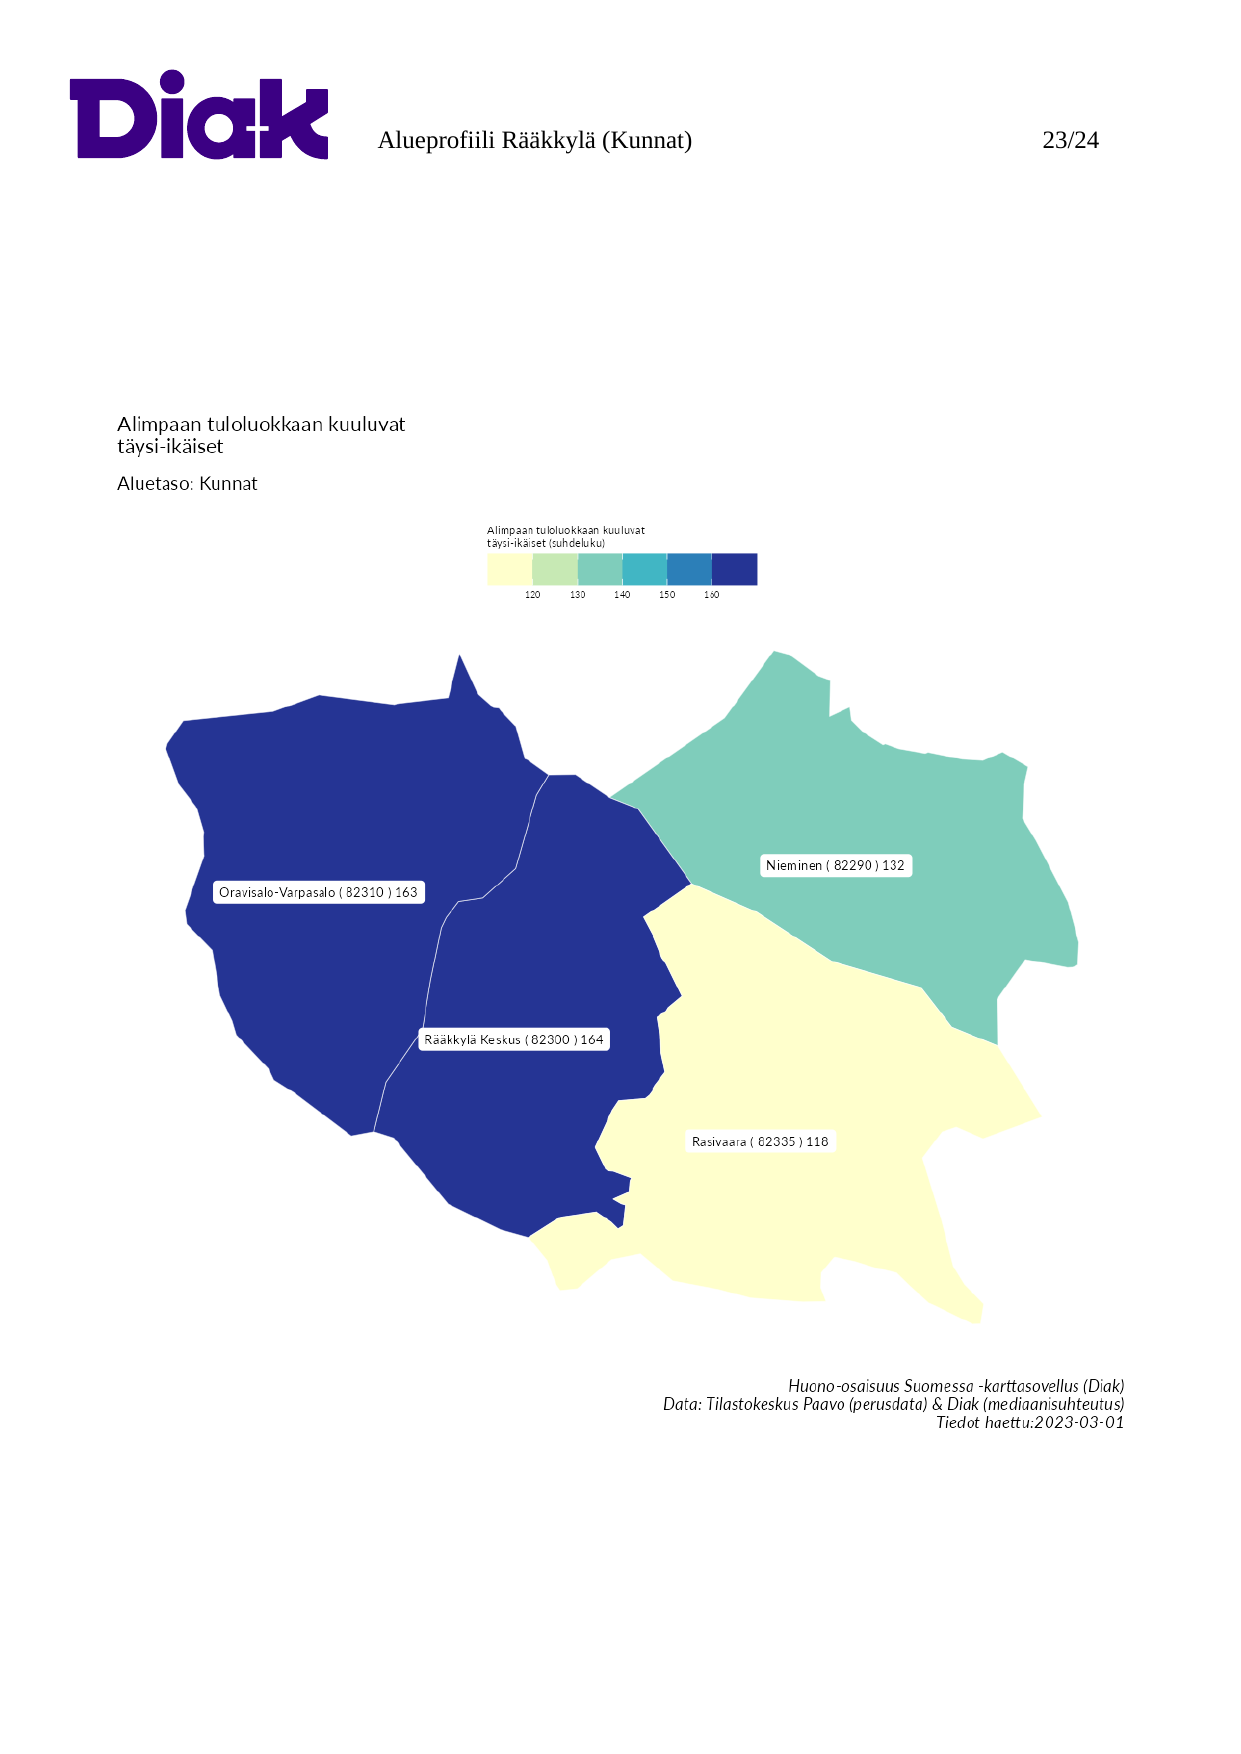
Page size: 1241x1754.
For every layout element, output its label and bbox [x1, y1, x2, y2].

picture [61, 196, 1179, 1651]
